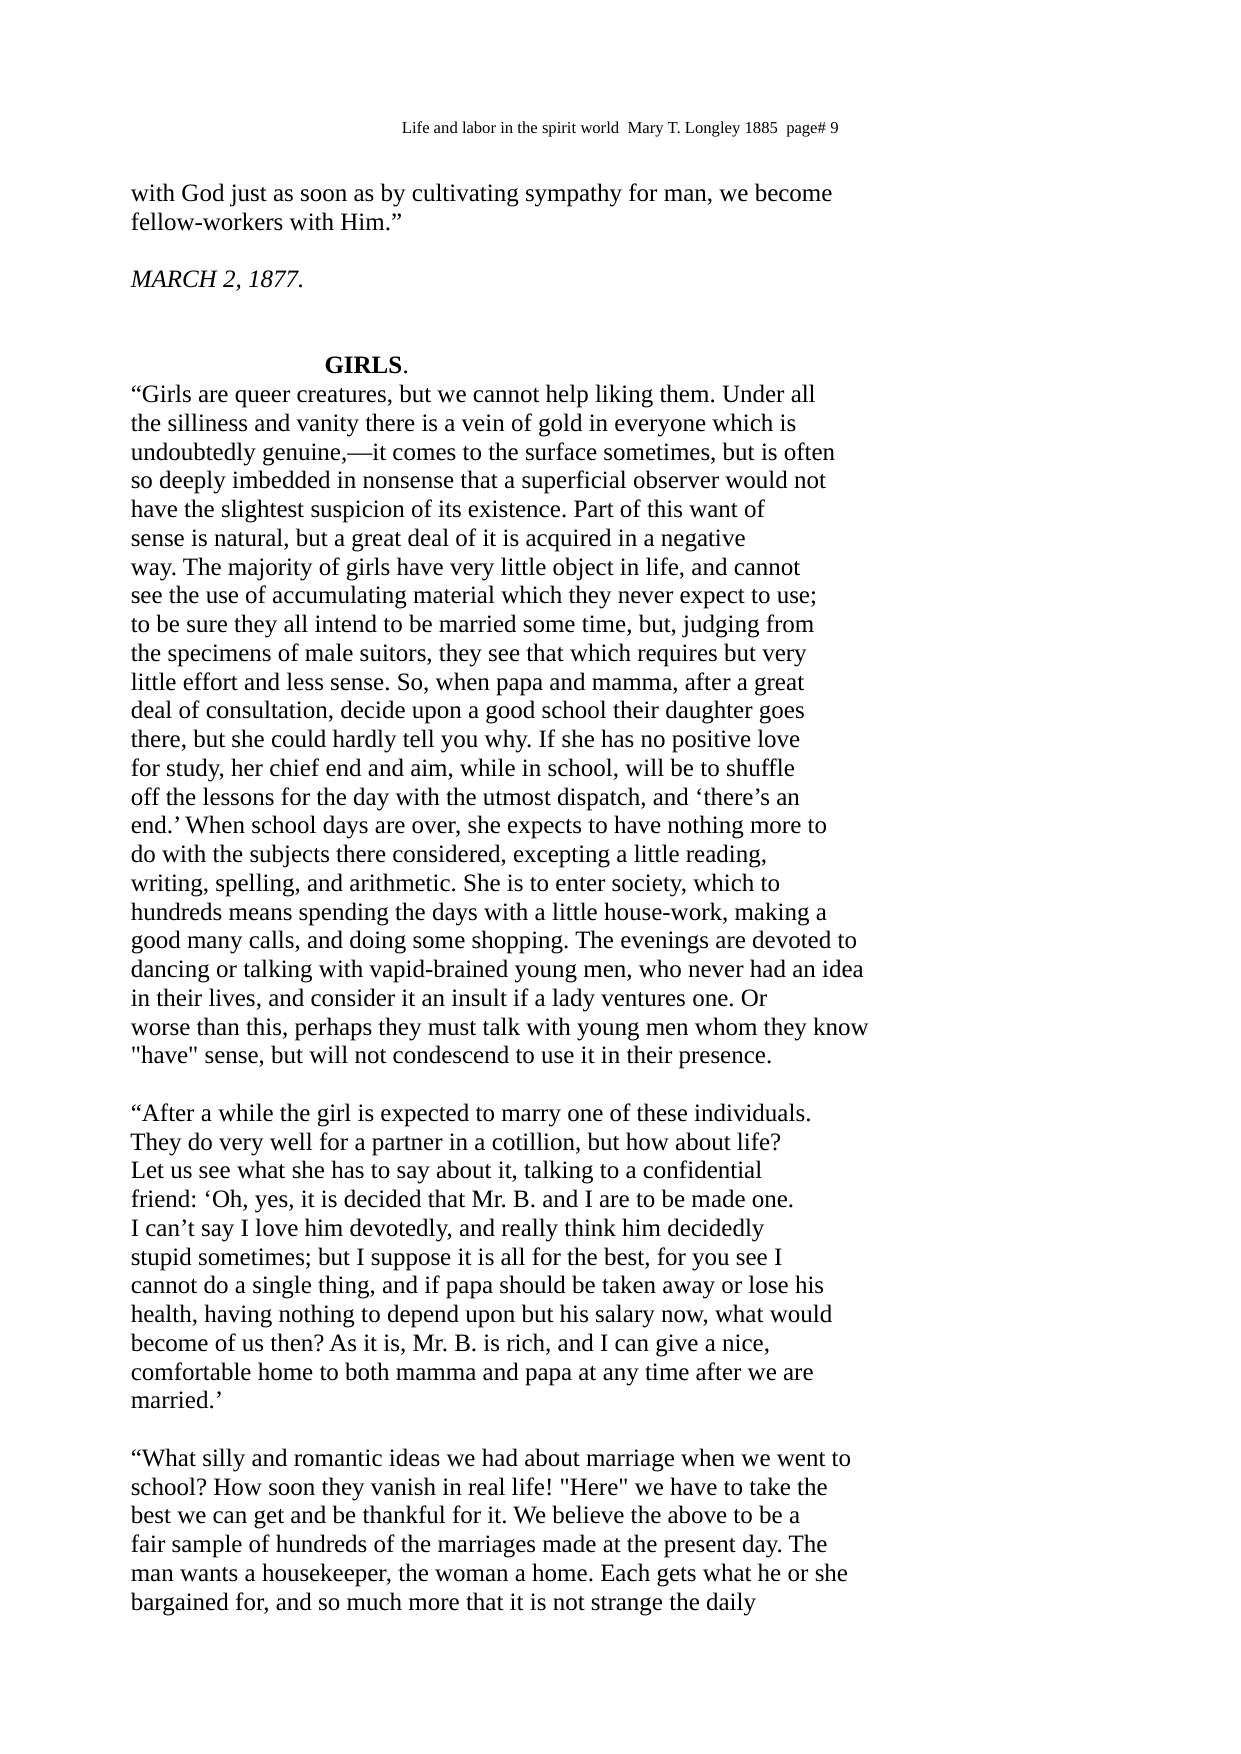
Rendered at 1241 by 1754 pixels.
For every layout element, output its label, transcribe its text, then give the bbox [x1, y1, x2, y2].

text man wants a housekeeper, the woman a home. Each gets what he or she [118, 1558, 1122, 1587]
text GIRLS. [118, 351, 1122, 379]
text Let us see what she has to say about it, talking to a confidential [118, 1156, 1122, 1184]
text so deeply imbedded in nonsense that a superficial observer would not [118, 466, 1122, 494]
text deal of consultation, decide upon a good school their daughter goes [118, 696, 1122, 724]
text undoubtedly genuine,—it comes to the surface sometimes, but is often [118, 437, 1122, 466]
text “After a while the girl is expected to marry one of these individuals. [118, 1098, 1122, 1127]
text “What silly and romantic ideas we had about marriage when we went to [118, 1443, 1122, 1472]
text off the lessons for the day with the utmost dispatch, and ‘there’s an [118, 782, 1122, 811]
text cannot do a single thing, and if papa should be taken away or lose his [118, 1271, 1122, 1299]
text become of us then? As it is, Mr. B. is rich, and I can give a nice, [118, 1328, 1122, 1357]
text best we can get and be thankful for it. We believe the above to be a [118, 1501, 1122, 1529]
text They do very well for a partner in a cotillion, but how about life? [118, 1127, 1122, 1156]
text fair sample of hundreds of the marriages made at the present day. The [118, 1529, 1122, 1558]
text to be sure they all intend to be married some time, but, judging from [118, 609, 1122, 638]
text friend: ‘Oh, yes, it is decided that Mr. B. and I are to be made one. [118, 1184, 1122, 1213]
text married.’ [118, 1386, 1122, 1414]
text health, having nothing to depend upon but his salary now, what would [118, 1299, 1122, 1328]
text stupid sometimes; but I suppose it is all for the best, for you see I [118, 1242, 1122, 1271]
text writing, spelling, and arithmetic. She is to enter society, which to [118, 868, 1122, 897]
text the specimens of male suitors, they see that which requires but very [118, 638, 1122, 667]
text little effort and less sense. So, when papa and mamma, after a great [118, 667, 1122, 696]
text do with the subjects there considered, excepting a little reading, [118, 839, 1122, 868]
text worse than this, perhaps they must talk with young men whom they know [118, 1012, 1122, 1041]
text "have" sense, but will not condescend to use it in their presence. [118, 1041, 1122, 1069]
text way. The majority of girls have very little object in life, and cannot [118, 552, 1122, 581]
text the silliness and vanity there is a vein of gold in everyone which is [118, 408, 1122, 437]
text good many calls, and doing some shopping. The evenings are devoted to [118, 926, 1122, 954]
text fellow-workers with Him.” [118, 207, 1122, 236]
text in their lives, and consider it an insult if a lady ventures one. Or [118, 983, 1122, 1012]
text for study, her chief end and aim, while in school, will be to shuffle [118, 753, 1122, 782]
text sense is natural, but a great deal of it is acquired in a negative [118, 523, 1122, 552]
text there, but she could hardly tell you why. If she has no positive love [118, 724, 1122, 753]
text I can’t say I love him devotedly, and really think him decidedly [118, 1213, 1122, 1242]
text “Girls are queer creatures, but we cannot help liking them. Under all [118, 379, 1122, 408]
text end.’ When school days are over, she expects to have nothing more to [118, 811, 1122, 839]
text MARCH 2, 1877. [118, 264, 1122, 293]
text comfortable home to both mamma and papa at any time after we are [118, 1357, 1122, 1386]
text dancing or talking with vapid-brained young men, who never had an idea [118, 954, 1122, 983]
text have the slightest suspicion of its existence. Part of this want of [118, 494, 1122, 523]
text bargained for, and so much more that it is not strange the daily [118, 1587, 1122, 1616]
text school? How soon they vanish in real life! "Here" we have to take the [118, 1472, 1122, 1501]
text with God just as soon as by cultivating sympathy for man, we become [118, 178, 1122, 207]
text see the use of accumulating material which they never expect to use; [118, 581, 1122, 609]
text hundreds means spending the days with a little house-work, making a [118, 897, 1122, 926]
